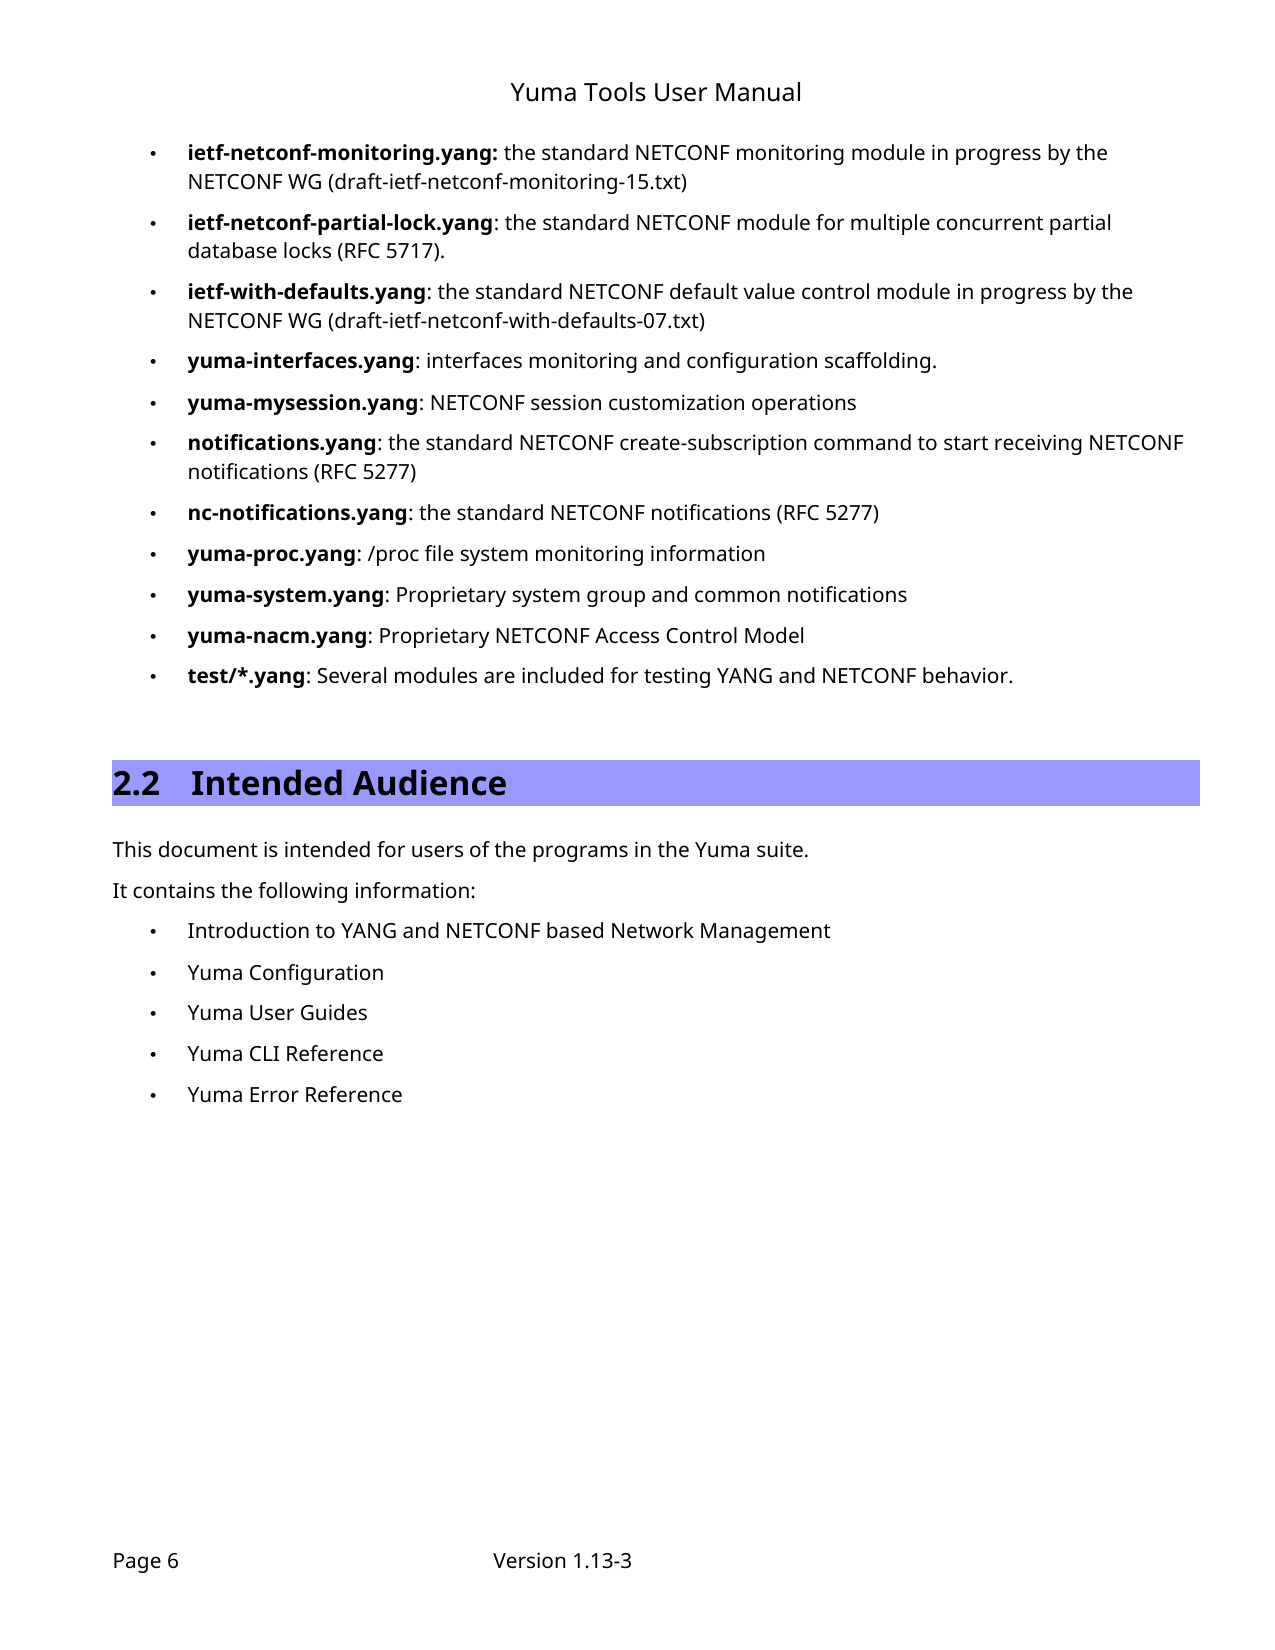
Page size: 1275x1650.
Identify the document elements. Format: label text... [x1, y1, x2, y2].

list ietf-with-defaults.yang: the standard NETCONF default value control module in progress by the NETCONF WG (draft-ietf-netconf-with-defaults-07.txt) [150, 277, 1200, 334]
list yuma-proc.yang: /proc file system monitoring information [150, 539, 1200, 567]
list yuma-system.yang: Proprietary system group and common notifications [150, 580, 1200, 608]
text This document is intended for users of the programs in the Yuma suite. [112, 835, 1200, 863]
list Yuma Configuration [150, 958, 1200, 986]
list Yuma CLI Reference [150, 1039, 1200, 1068]
list Yuma Error Reference [150, 1080, 1200, 1109]
list yuma-mysession.yang: NETCONF session customization operations [150, 388, 1200, 416]
list yuma-nacm.yang: Proprietary NETCONF Access Control Model [150, 621, 1200, 649]
subtitle Intended Audience [112, 760, 1200, 806]
list Introduction to YANG and NETCONF based Network Management [150, 917, 1200, 945]
list nc-notifications.yang: the standard NETCONF notifications (RFC 5277) [150, 498, 1200, 526]
list notifications.yang: the standard NETCONF create-subscription command to start receiving NETCONF notifications (RFC 5277) [150, 428, 1200, 485]
list ietf-netconf-partial-lock.yang: the standard NETCONF module for multiple concurrent partial database locks (RFC 5717). [150, 208, 1200, 265]
list ietf-netconf-monitoring.yang: the standard NETCONF monitoring module in progress by the NETCONF WG (draft-ietf-netconf-monitoring-15.txt) [150, 138, 1200, 195]
text It contains the following information: [112, 876, 1200, 904]
list yuma-interfaces.yang: interfaces monitoring and configuration scaffolding. [150, 347, 1200, 375]
list test/*.yang: Several modules are included for testing YANG and NETCONF behavior. [150, 662, 1200, 690]
list Yuma User Guides [150, 998, 1200, 1027]
